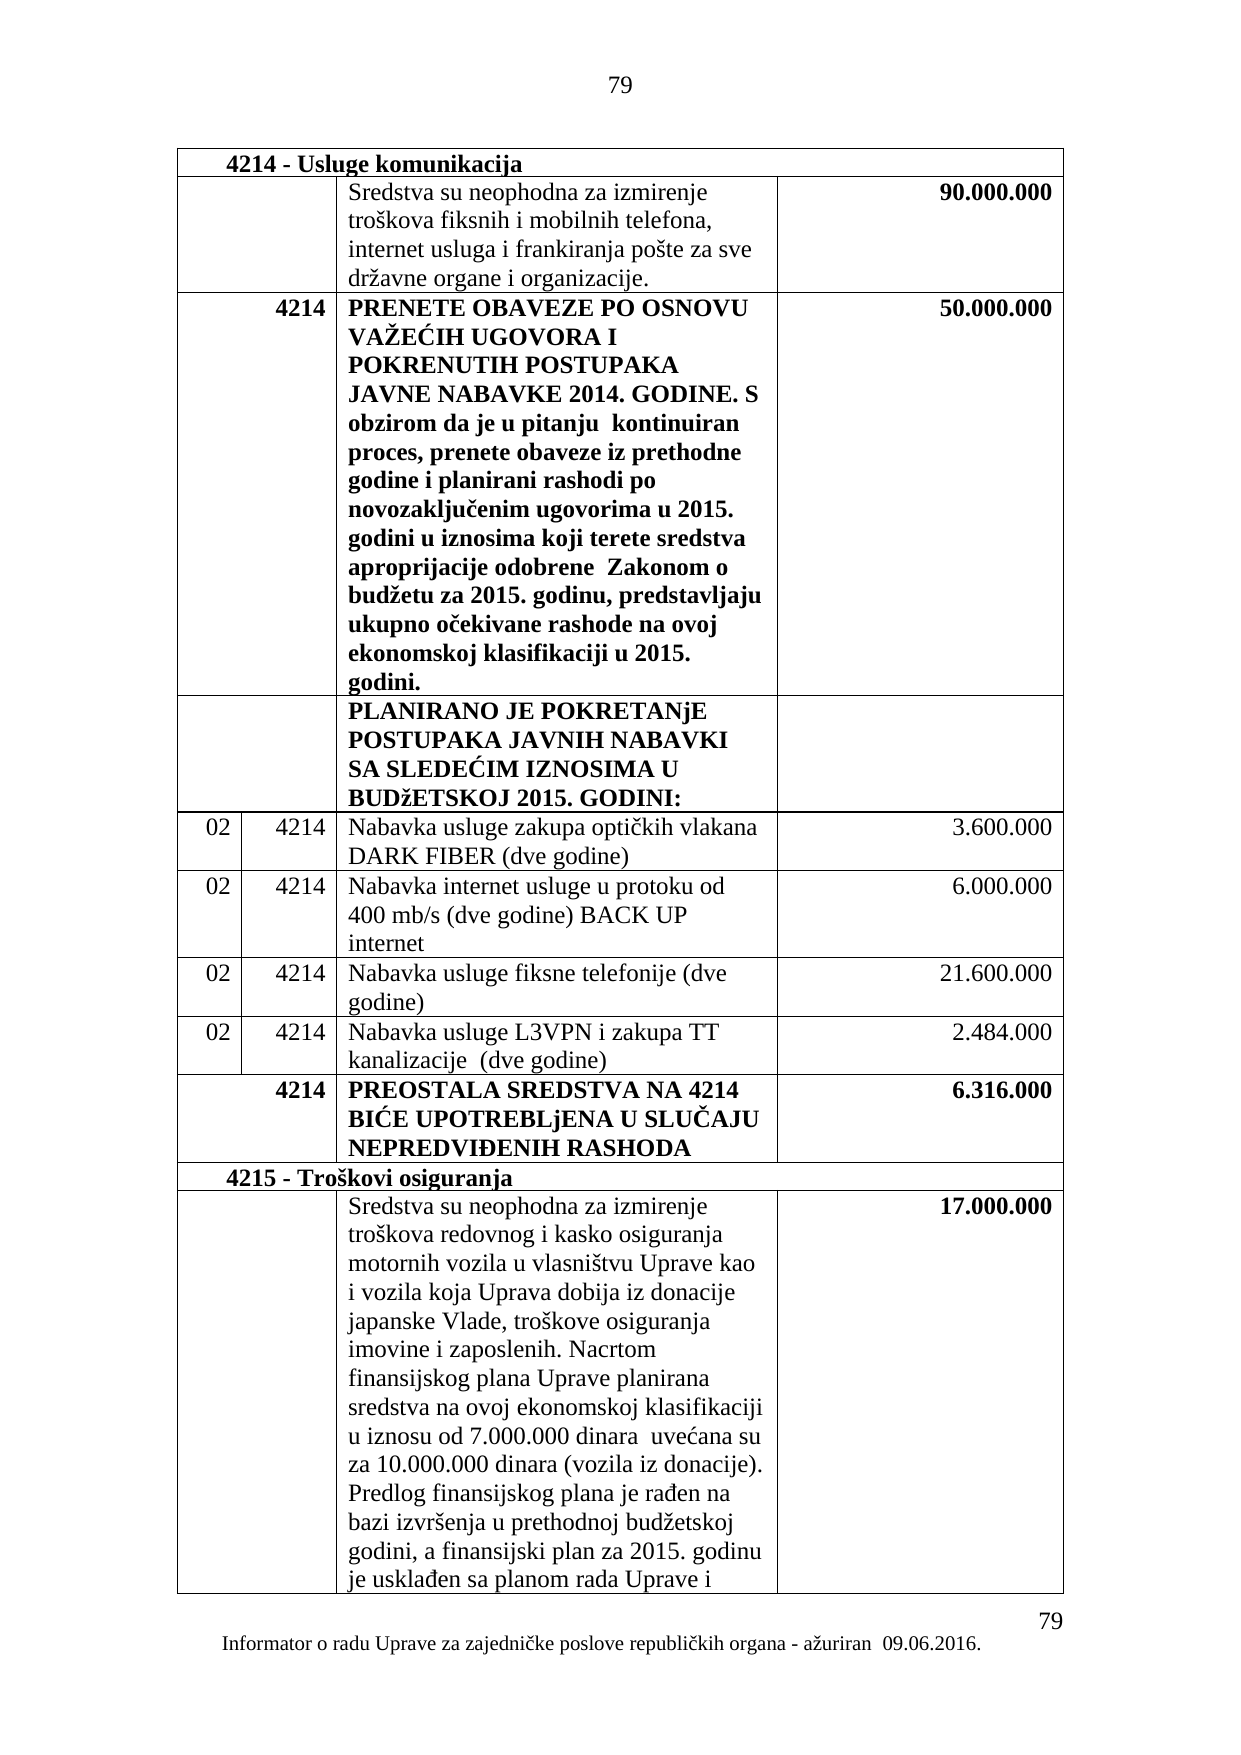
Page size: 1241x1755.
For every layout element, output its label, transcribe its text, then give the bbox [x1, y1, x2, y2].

table_cell 4214 [178, 1075, 336, 1162]
table_cell 4214 [242, 958, 336, 1016]
table_cell 4214 [242, 871, 336, 957]
table_cell [778, 696, 1063, 811]
table_cell 6.000.000 [778, 871, 1063, 957]
table_cell 4214 [178, 293, 336, 695]
table_cell [178, 177, 336, 292]
table_cell PLANIRANO JE POKRETANјE POSTUPAKA JAVNIH NABAVKI SA SLEDEĆIM IZNOSIMA U BUDžETSKOJ 2015. GODINI: [337, 696, 777, 811]
table_cell Sredstva su neophodna za izmirenje troškova redovnog i kasko osiguranja motornih vozila u vlasništvu Uprave kao i vozila koja Uprava dobija iz donacije japanske Vlade, troškove osiguranja imovine i zaposlenih. Nacrtom finansijskog plana Uprave planirana sredstva na ovoj ekonomskoj klasifikaciji u iznosu od 7.000.000 dinara uvećana su za 10.000.000 dinara (vozila iz donacije). Predlog finansijskog plana je rađen na bazi izvršenja u prethodnoj budžetskoj godini, a finansijski plan za 2015. godinu je usklađen sa planom rada Uprave i [337, 1191, 777, 1593]
table_cell 02 [178, 871, 241, 957]
table_cell Nabavka usluge L3VPN i zakupa TT kanalizacije (dve godine) [337, 1017, 777, 1074]
table_cell 17.000.000 [778, 1191, 1063, 1593]
table_cell Nabavka usluge zakupa optičkih vlakana DARK FIBER (dve godine) [337, 813, 777, 870]
table_cell Sredstva su neophodna za izmirenje troškova fiksnih i mobilnih telefona, internet usluga i frankiranja pošte za sve državne organe i organizacije. [337, 177, 777, 292]
table_cell 90.000.000 [778, 177, 1063, 292]
table_cell 4215 - Troškovi osiguranja [178, 1163, 1063, 1190]
table_cell 02 [178, 1017, 241, 1074]
table_cell 6.316.000 [778, 1075, 1063, 1162]
table_cell [178, 1191, 336, 1593]
table_cell 4214 - Usluge komunikacija [178, 149, 1063, 176]
table_cell 4214 [242, 1017, 336, 1074]
table_cell 50.000.000 [778, 293, 1063, 695]
table_cell 4214 [242, 813, 336, 870]
table_cell PREOSTALA SREDSTVA NA 4214 BIĆE UPOTREBLjENA U SLUČAJU NEPREDVIĐENIH RASHODA [337, 1075, 777, 1162]
table_cell 02 [178, 813, 241, 870]
table_cell Nabavka usluge fiksne telefonije (dve godine) [337, 958, 777, 1016]
table_cell 3.600.000 [778, 813, 1063, 870]
table_cell 2.484.000 [778, 1017, 1063, 1074]
table_cell 02 [178, 958, 241, 1016]
table_cell PRENETE OBAVEZE PO OSNOVU VAŽEĆIH UGOVORA I POKRENUTIH POSTUPAKA JAVNE NABAVKE 2014. GODINE. S obzirom da je u pitanju kontinuiran proces, prenete obaveze iz prethodne godine i planirani rashodi po novozaklјučenim ugovorima u 2015. godini u iznosima koji terete sredstva aproprijacije odobrene Zakonom o budžetu za 2015. godinu, predstavlјaju ukupno očekivane rashode na ovoj ekonomskoj klasifikaciji u 2015. godini. [337, 293, 777, 695]
table_cell 21.600.000 [778, 958, 1063, 1016]
table_cell Nabavka internet usluge u protoku od 400 mb/s (dve godine) BACK UP internet [337, 871, 777, 957]
table_cell [178, 696, 336, 811]
